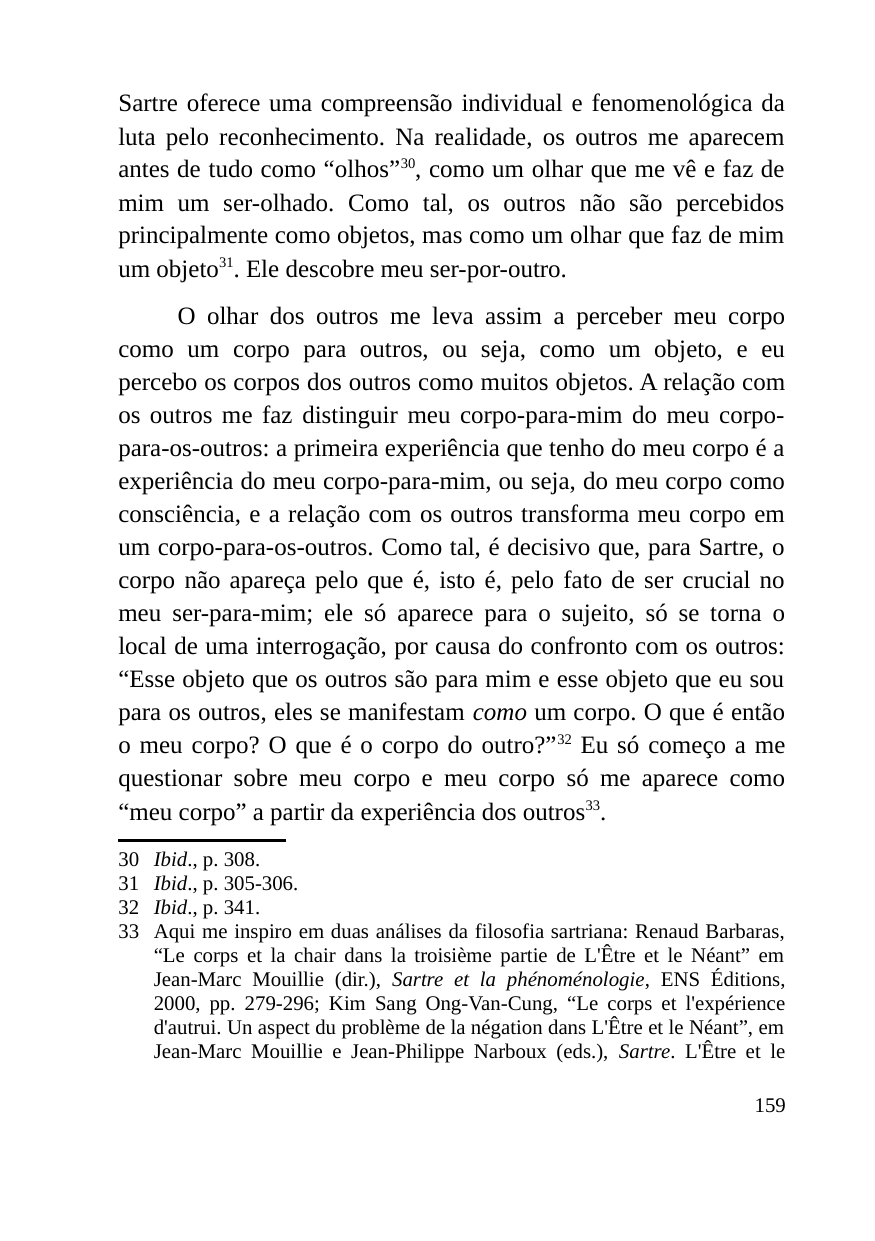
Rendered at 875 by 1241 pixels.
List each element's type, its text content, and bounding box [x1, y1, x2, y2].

text Ibid., p. 305-306. [118, 871, 786, 895]
text Ibid., p. 341. [118, 895, 786, 919]
text Aqui me inspiro em duas análises da filosofia sartriana: Renaud Barbaras, “Le corps et la chair dans la troisième partie de L'Être et le Néant” em Jean-Marc Mouillie (dir.), Sartre et la phénoménologie, ENS Éditions, 2000, pp. 279-296; Kim Sang Ong-Van-Cung, “Le corps et l'expérience d'autrui. Un aspect du problème de la négation dans L'Être et le Néant”, em Jean-Marc Mouillie e Jean-Philippe Narboux (eds.), Sartre. L'Être et le [118, 919, 786, 1063]
text Ibid., p. 308. [118, 847, 786, 871]
text O olhar dos outros me leva assim a perceber meu corpo como um corpo para outros, ou seja, como um objeto, e eu percebo os corpos dos outros como muitos objetos. A relação com os outros me faz distinguir meu corpo-para-mim do meu corpo-para-os-outros: a primeira experiência que tenho do meu corpo é a experiência do meu corpo-para-mim, ou seja, do meu corpo como consciência, e a relação com os outros transforma meu corpo em um corpo-para-os-outros. Como tal, é decisivo que, para Sartre, o corpo não apareça pelo que é, isto é, pelo fato de ser crucial no meu ser-para-mim; ele só aparece para o sujeito, só se torna o local de uma interrogação, por causa do confronto com os outros: “Esse objeto que os outros são para mim e esse objeto que eu sou para os outros, eles se manifestam como um corpo. O que é então o meu corpo? O que é o corpo do outro?” Eu só começo a me questionar sobre meu corpo e meu corpo só me aparece como “meu corpo” a partir da experiência dos outros. [118, 301, 786, 825]
text Sartre oferece uma compreensão individual e fenomenológica da luta pelo reconhecimento. Na realidade, os outros me aparecem antes de tudo como “olhos”, como um olhar que me vê e faz de mim um ser-olhado. Como tal, os outros não são percebidos principalmente como objetos, mas como um olhar que faz de mim um objeto. Ele descobre meu ser-por-outro. [118, 88, 786, 282]
